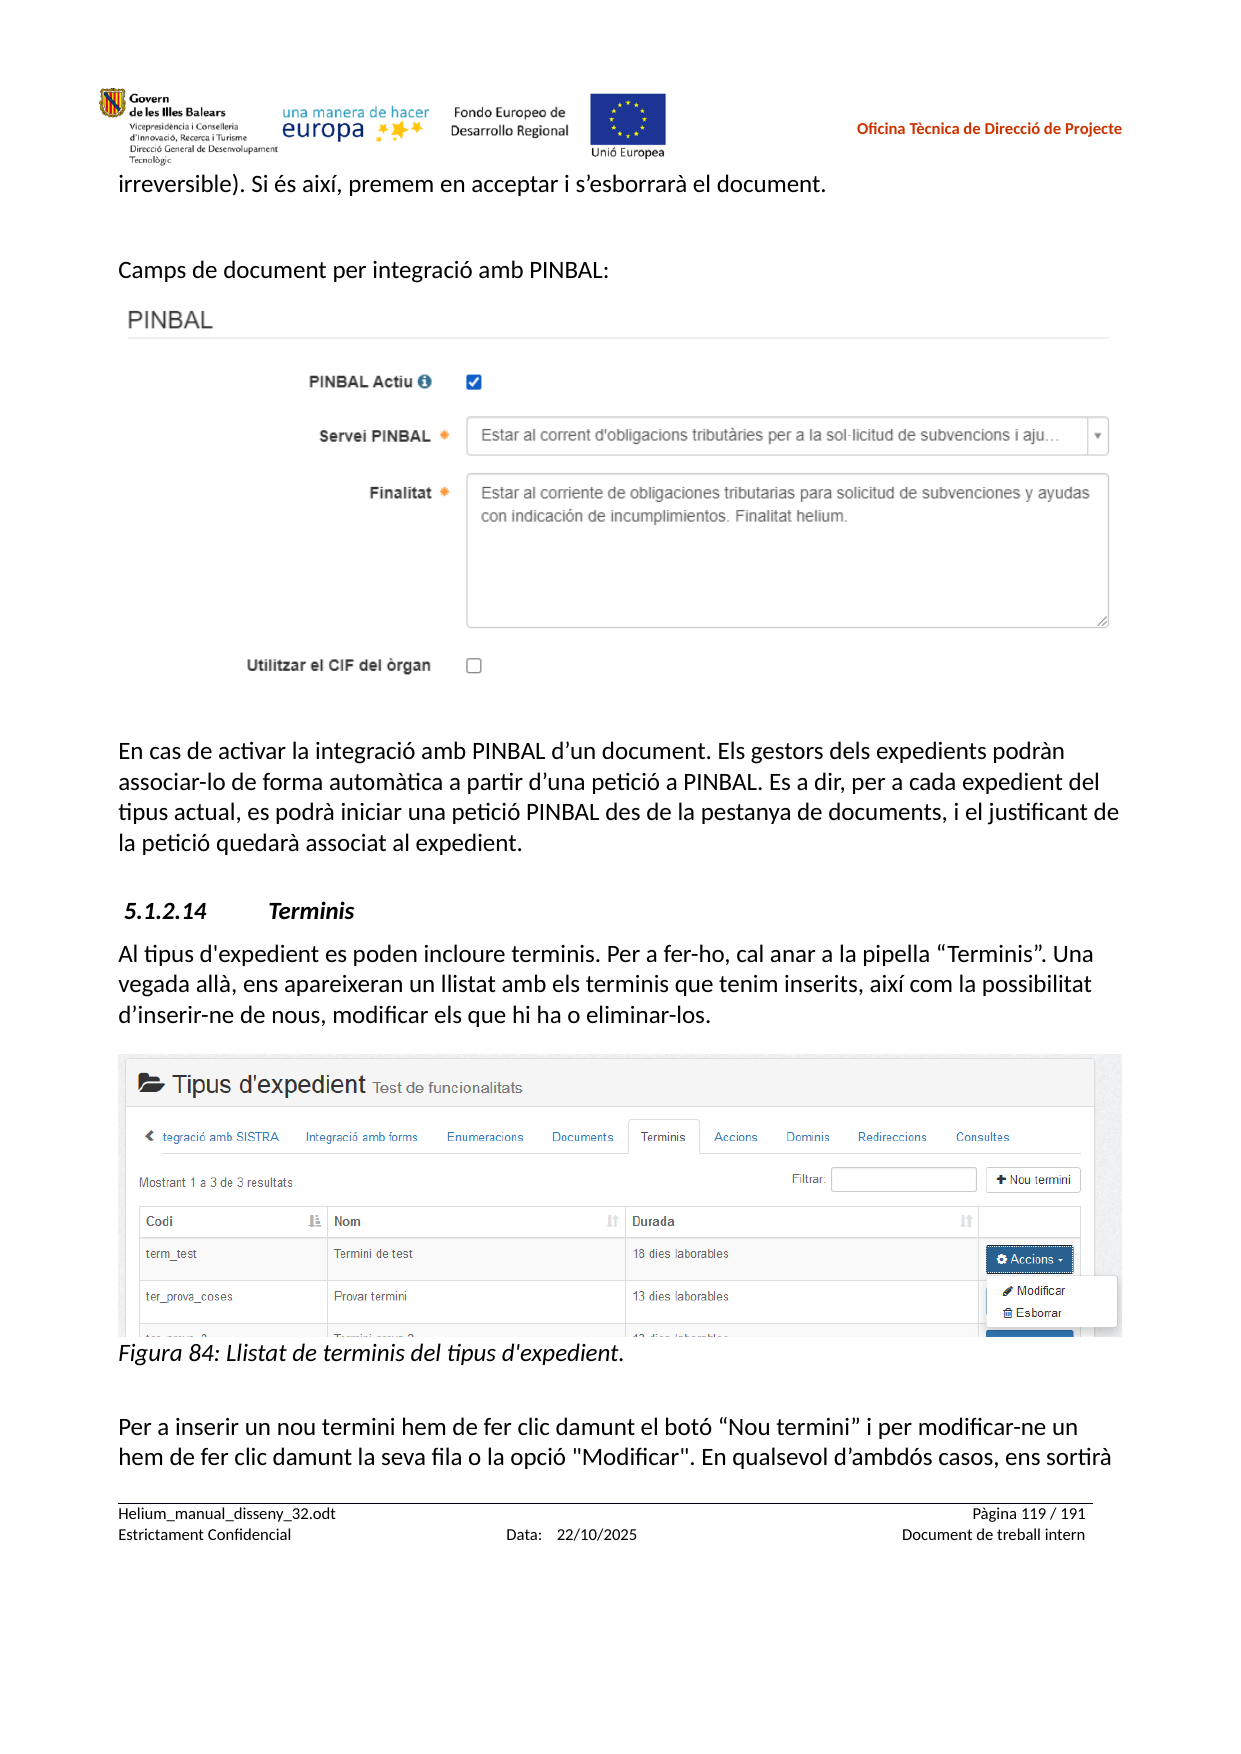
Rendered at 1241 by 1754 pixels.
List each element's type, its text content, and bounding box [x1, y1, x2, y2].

picture [99, 87, 668, 166]
text En cas de activar la integració amb PINBAL d’un document. Els gestors dels expedients podràn associar-lo de forma automàtica a partir d’una petició a PINBAL. Es a dir, per a cada expedient del tipus actual, es podrà iniciar una petició PINBAL des de la pestanya de documents, i el justificant de la petició quedarà associat al expedient. [118, 735, 1122, 857]
text irreversible). Si és així, premem en acceptar i s’esborrarà el document. [118, 168, 1122, 198]
picture [118, 1054, 1123, 1337]
text Camps de document per integració amb PINBAL: [118, 254, 1122, 284]
text Al tipus d'expedient es poden incloure terminis. Per a fer-ho, cal anar a la pipella “Terminis”. Una vegada allà, ens apareixeran un llistat amb els terminis que tenim inserits, així com la possibilitat d’inserir-ne de nous, modificar els que hi ha o eliminar-los. [118, 938, 1122, 1029]
text Figura 84: Llistat de terminis del tipus d'expedient. [118, 1337, 1122, 1368]
picture [118, 297, 1123, 693]
subtitle Terminis [118, 895, 1122, 925]
text Per a inserir un nou termini hem de fer clic damunt el botó “Nou termini” i per modificar-ne un hem de fer clic damunt la seva fila o la opció "Modificar". En qualsevol d’ambdós casos, ens sortirà [118, 1411, 1122, 1472]
